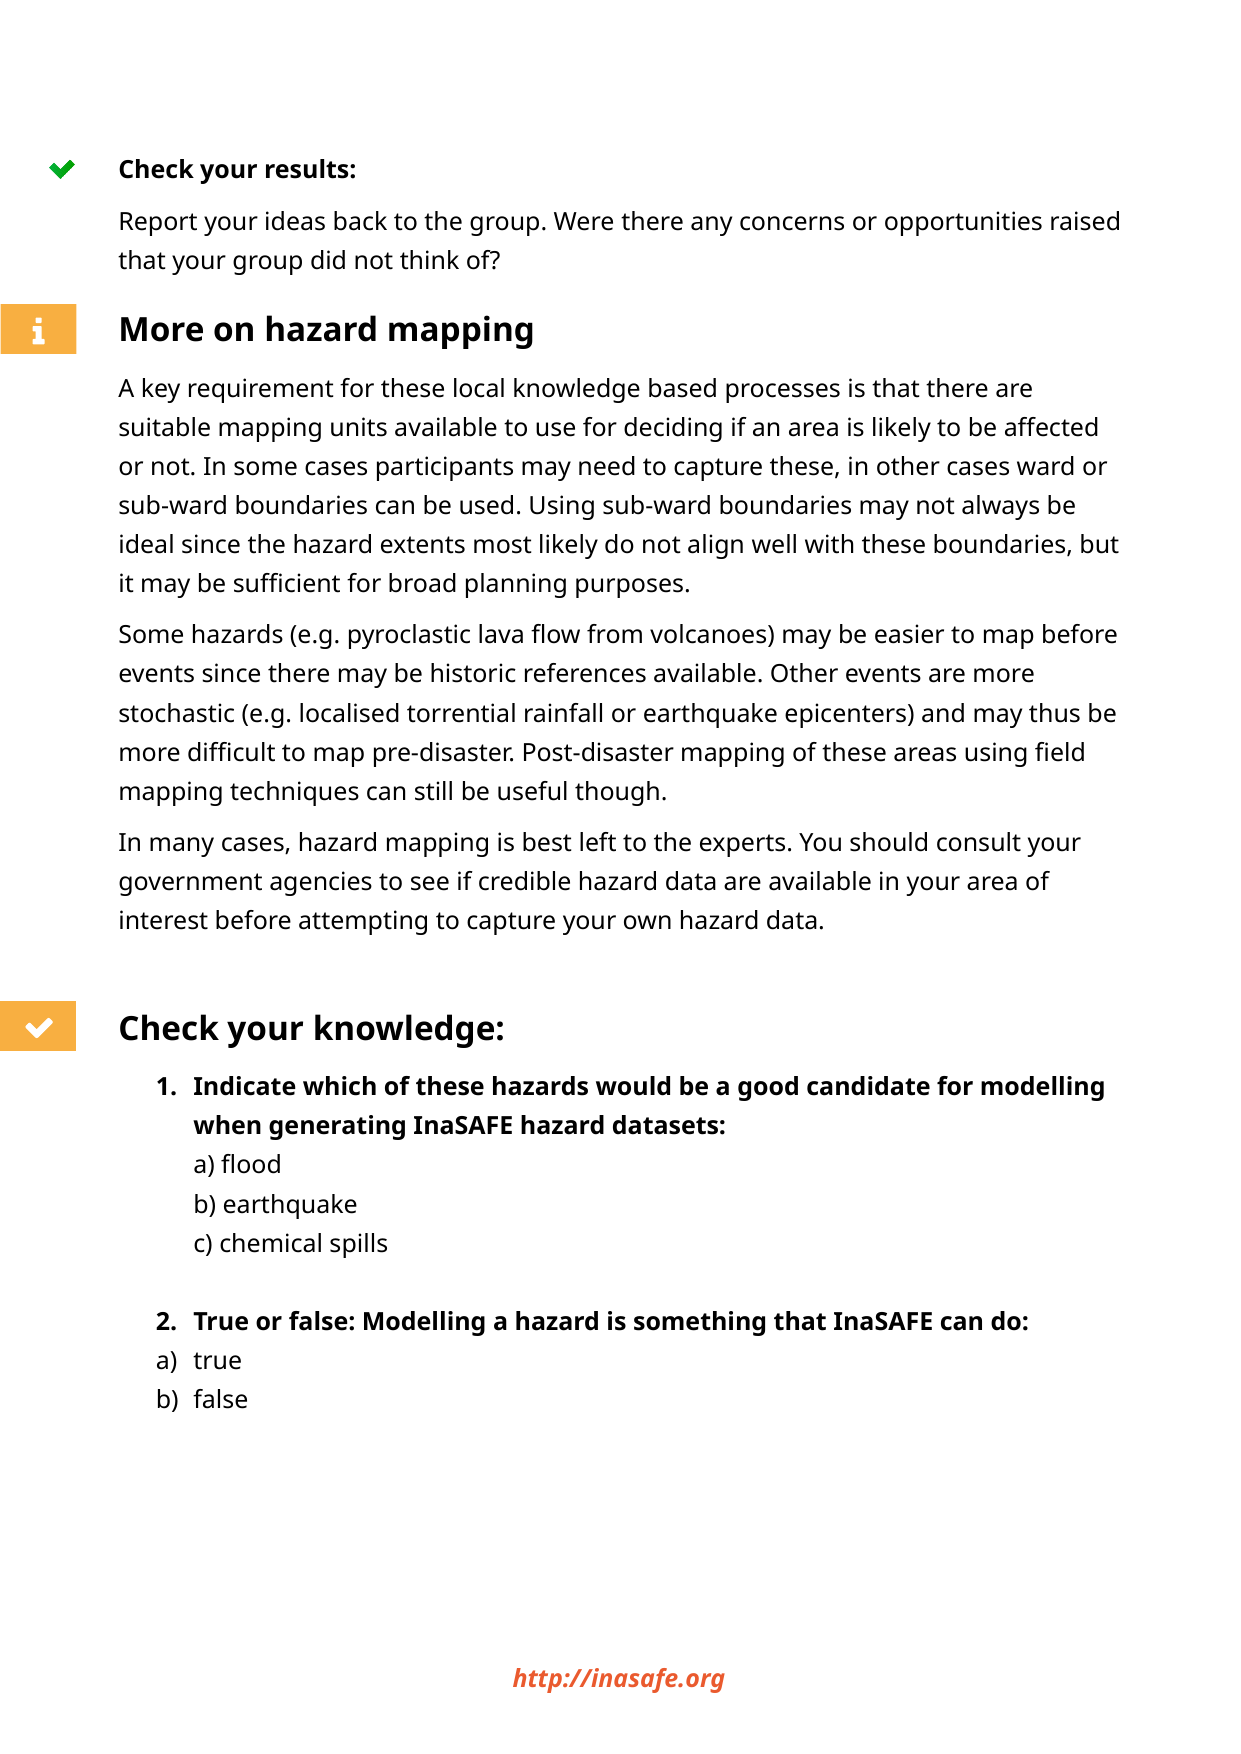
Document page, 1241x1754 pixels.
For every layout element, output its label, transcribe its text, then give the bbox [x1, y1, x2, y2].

text Check your results: [118, 152, 1122, 186]
list Indicate which of these hazards would be a good candidate for modelling when generating InaSAFE hazard datasets: [156, 1069, 1122, 1142]
text Report your ideas back to the group. Were there any concerns or opportunities raised that your group did not think of? [118, 203, 1122, 276]
list True or false: Modelling a hazard is something that InaSAFE can do: [156, 1304, 1122, 1338]
subtitle Check your knowledge: [118, 1005, 1122, 1050]
subtitle More on hazard mapping [118, 306, 1122, 352]
text Some hazards (e.g. pyroclastic lava flow from volcanoes) may be easier to map before events since there may be historic references available. Other events are more stochastic (e.g. localised torrential rainfall or earthquake epicenters) and may thus be more difficult to map pre-disaster. Post-disaster mapping of these areas using field mapping techniques can still be useful though. [118, 617, 1122, 808]
text A key requirement for these local knowledge based processes is that there are suitable mapping units available to use for deciding if an area is likely to be affected or not. In some cases participants may need to capture these, in other cases ward or sub-ward boundaries can be used. Using sub-ward boundaries may not always be ideal since the hazard extents most likely do not align well with these boundaries, but it may be sufficient for broad planning purposes. [118, 370, 1122, 600]
list b) earthquake [156, 1186, 1122, 1220]
text In many cases, hazard mapping is best left to the experts. You should consult your government agencies to see if credible hazard data are available in your area of interest before attempting to capture your own hazard data. [118, 824, 1122, 937]
list false [156, 1382, 1122, 1416]
list a) flood [156, 1147, 1122, 1181]
list true [156, 1343, 1122, 1377]
text c) chemical spills [118, 1225, 1122, 1259]
